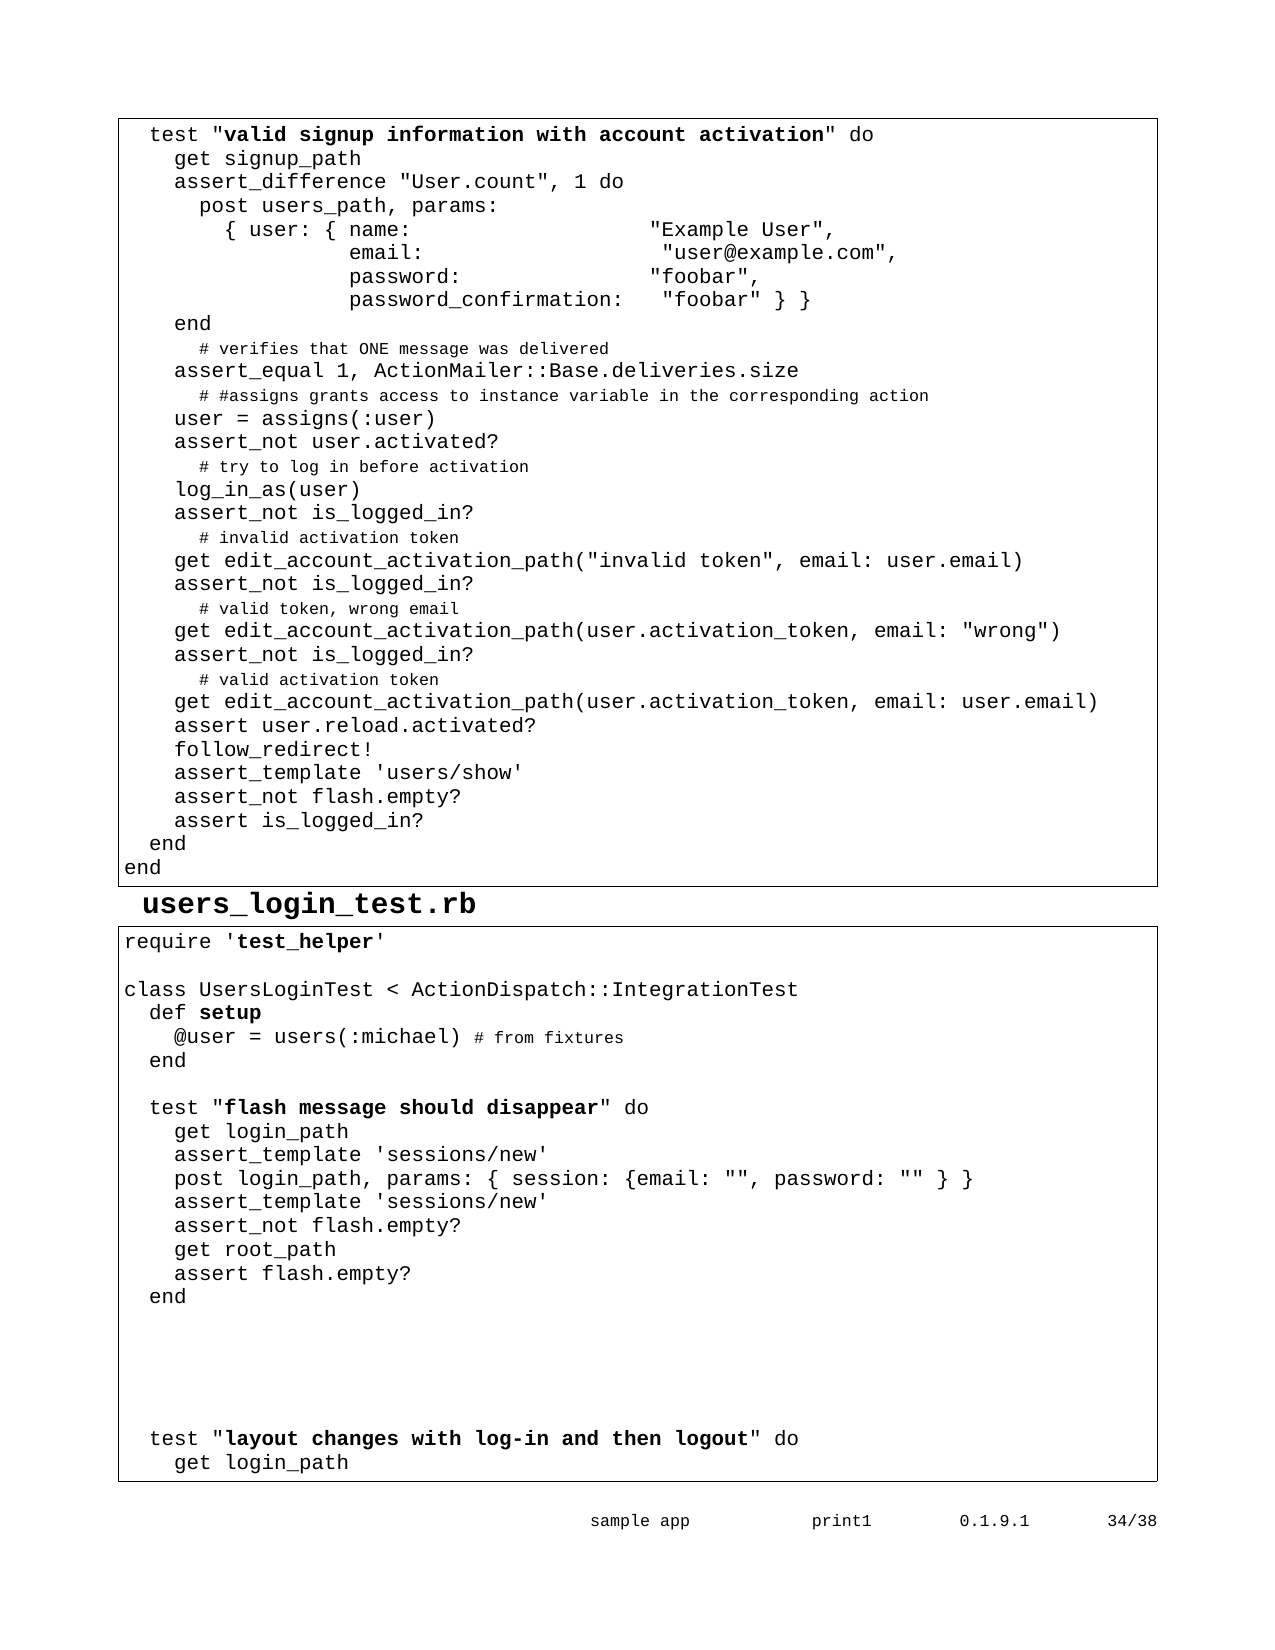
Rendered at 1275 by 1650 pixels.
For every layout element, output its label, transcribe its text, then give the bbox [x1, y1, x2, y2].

table_header require 'test_helper' class UsersLoginTest < ActionDispatch::IntegrationTest def setup @user = users(:michael) # from fixtures end test "flash message should disappear" do get login_path assert_template 'sessions/new' post login_path, params: { session: {email: "", password: "" } } assert_template 'sessions/new' assert_not flash.empty? get root_path assert flash.empty? end test "layout changes with log-in and then logout" do get login_path [119, 927, 1157, 1481]
table_header test "valid signup information with account activation" do get signup_path assert_difference "User.count", 1 do post users_path, params: { user: { name: "Example User", email: "user@example.com", password: "foobar", password_confirmation: "foobar" } } end # verifies that ONE message was delivered assert_equal 1, ActionMailer::Base.deliveries.size # #assigns grants access to instance variable in the corresponding action user = assigns(:user) assert_not user.activated? # try to log in before activation log_in_as(user) assert_not is_logged_in? # invalid activation token get edit_account_activation_path("invalid token", email: user.email) assert_not is_logged_in? # valid token, wrong email get edit_account_activation_path(user.activation_token, email: "wrong") assert_not is_logged_in? # valid activation token get edit_account_activation_path(user.activation_token, email: user.email) assert user.reload.activated? follow_redirect! assert_template 'users/show' assert_not flash.empty? assert is_logged_in? end end [119, 119, 1157, 886]
subtitle users_login_test.rb [142, 889, 1157, 923]
